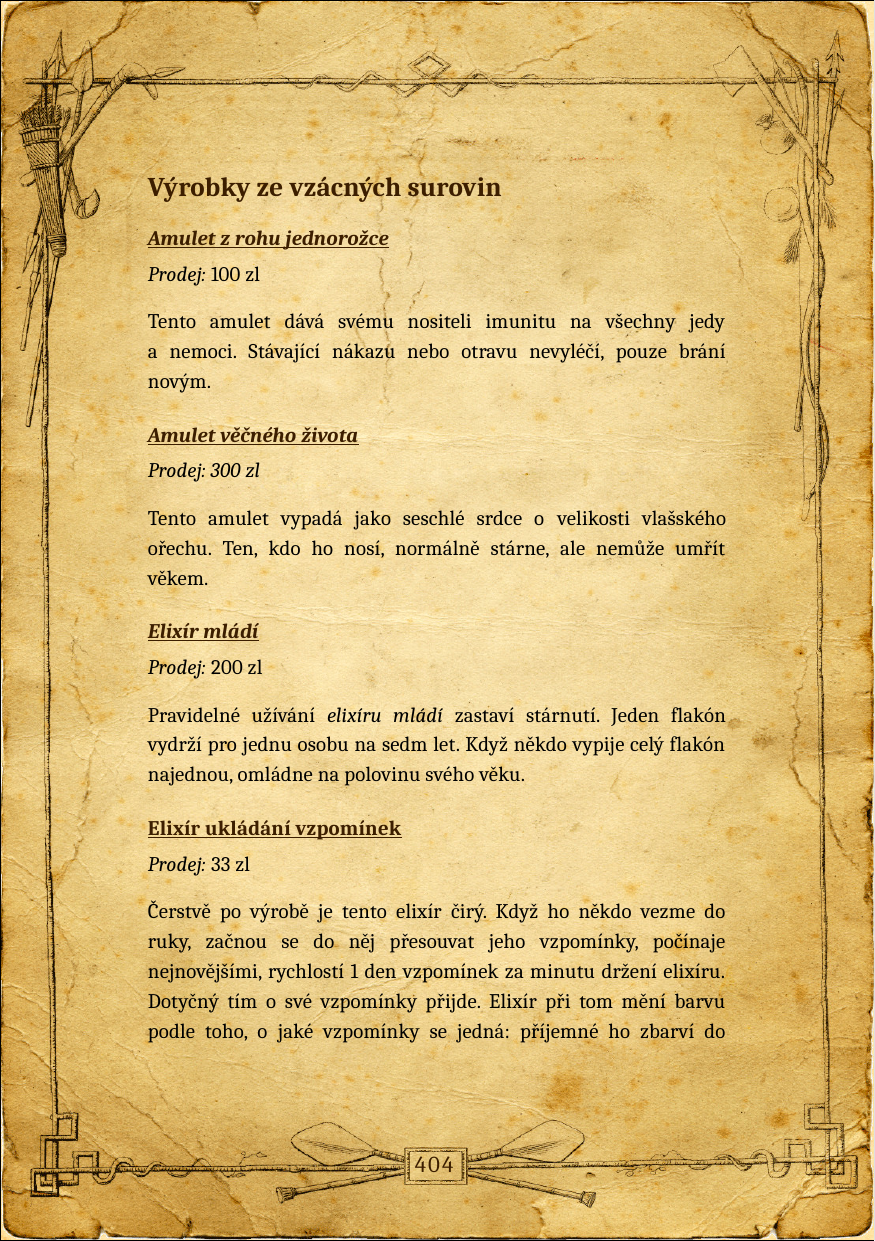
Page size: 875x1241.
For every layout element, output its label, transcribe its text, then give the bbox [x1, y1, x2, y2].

subtitle Výrobky ze vzácných surovin [148, 172, 726, 203]
text Prodej: 33 zl [148, 852, 726, 876]
text Tento amulet vypadá jako seschlé srdce o⁠ velikosti vlašského ořechu. Ten, kdo ho nosí, normálně stárne, ale nemůže umřít věkem. [148, 507, 726, 590]
subtitle Elixír ukládání vzpomínek [148, 817, 726, 841]
text Prodej: 100 zl [148, 262, 726, 286]
subtitle Amulet z⁠ rohu jednorožce [148, 227, 726, 251]
text Tento amulet dává svému nositeli imunitu na všechny jedy a⁠ nemoci. Stávající nákazu nebo otravu nevyléčí, pouze brání novým. [148, 310, 726, 394]
text Prodej: 300 zl [148, 459, 726, 483]
picture [1, 1, 874, 1240]
text Čerstvě po výrobě je tento elixír čirý. Když ho někdo vezme do ruky, začnou se do něj přesouvat jeho vzpomínky, počínaje nejnovějšími, rychlostí 1 den vzpomínek za minutu držení elixíru. Dotyčný tím o⁠ své vzpomínky přijde. Elixír při tom mění barvu podle toho, o⁠ jaké vzpomínky se jedná: příjemné ho zbarví do [148, 900, 726, 1043]
text Pravidelné užívání elixíru mládí zastaví stárnutí. Jeden flakón vydrží pro jednu osobu na sedm let. Když někdo vypije celý flakón najednou, omládne na polovinu svého věku. [148, 703, 726, 787]
text Prodej: 200 zl [148, 656, 726, 679]
subtitle Elixír mládí [148, 620, 726, 644]
subtitle Amulet věčného života [148, 423, 726, 447]
